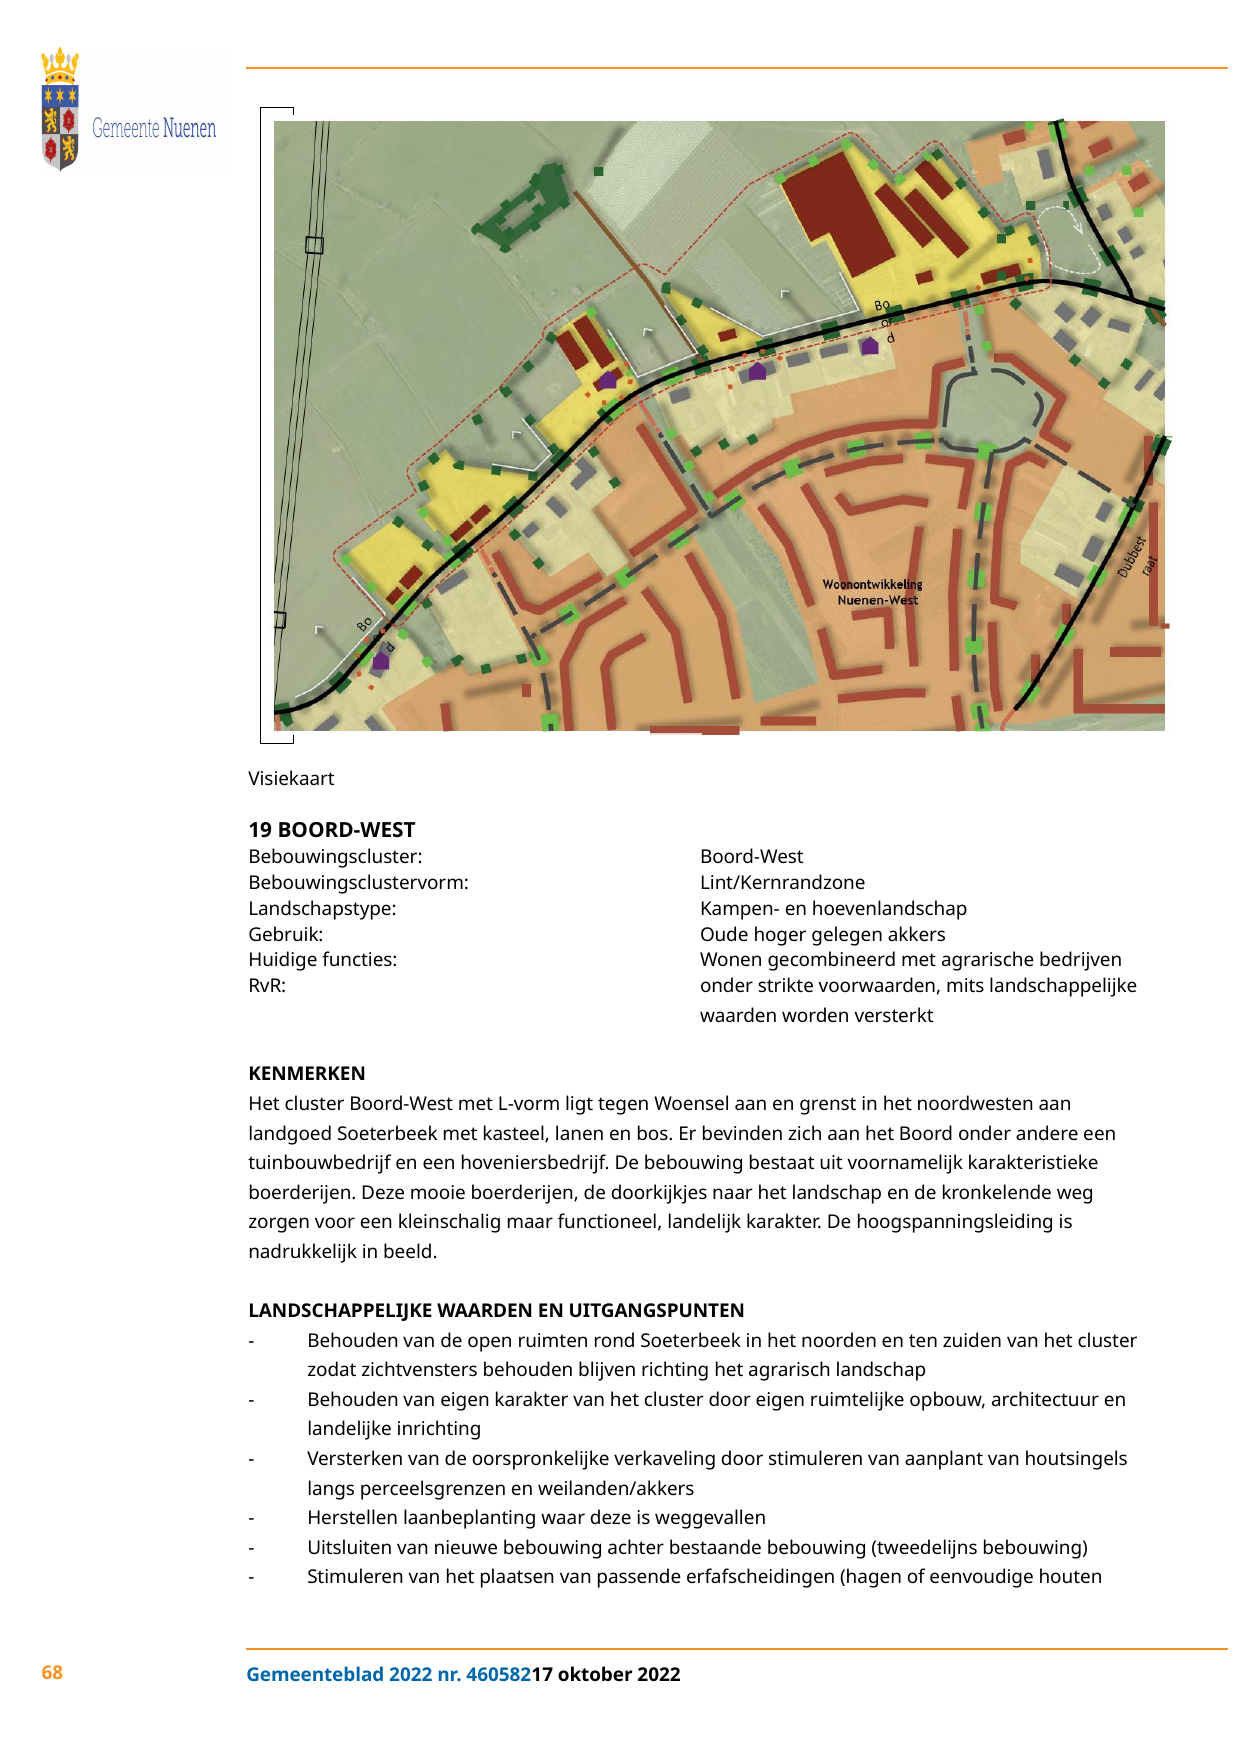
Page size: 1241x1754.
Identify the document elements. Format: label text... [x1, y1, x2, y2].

table_cell onder strikte voorwaarden, mits landschappelijke waarden worden versterkt [700, 973, 1152, 1028]
picture [268, 115, 1173, 735]
list Uitsluiten van nieuwe bebouwing achter bestaande bebouwing (tweedelijns bebouwing) [248, 1534, 1152, 1559]
picture [41, 47, 231, 172]
list Behouden van eigen karakter van het cluster door eigen ruimtelijke opbouw, architectuur en landelijke inrichting [248, 1386, 1152, 1441]
list Stimuleren van het plaatsen van passende erfafscheidingen (hagen of eenvoudige houten [248, 1563, 1152, 1589]
table_cell Wonen gecombineerd met agrarische bedrijven [700, 947, 1152, 972]
table_header Boord-West [700, 844, 1152, 869]
text 19 BOORD-WEST [248, 815, 1152, 844]
text Visiekaart [248, 765, 1152, 791]
table_cell Landschapstype: [248, 895, 700, 921]
table_cell Huidige functies: [248, 947, 700, 972]
list Behouden van de open ruimten rond Soeterbeek in het noorden en ten zuiden van het cluster zodat zichtvensters behouden blijven richting het agrarisch landschap [248, 1327, 1152, 1382]
table_cell Oude hoger gelegen akkers [700, 921, 1152, 947]
text KENMERKEN [248, 1061, 1152, 1086]
text Het cluster Boord-West met L-vorm ligt tegen Woensel aan en grenst in het noordwesten aan landgoed Soeterbeek met kasteel, lanen en bos. Er bevinden zich aan het Boord onder andere een tuinbouwbedrijf en een hoveniersbedrijf. De bebouwing bestaat uit voornamelijk karakteristieke boerderijen. Deze mooie boerderijen, de doorkijkjes naar het landschap en de kronkelende weg zorgen voor een kleinschalig maar functioneel, landelijk karakter. De hoogspanningsleiding is nadrukkelijk in beeld. [248, 1090, 1152, 1264]
table_cell Kampen- en hoevenlandschap [700, 895, 1152, 921]
table_cell Lint/Kernrandzone [700, 870, 1152, 895]
table_cell Bebouwingsclustervorm: [248, 870, 700, 895]
list Herstellen laanbeplanting waar deze is weggevallen [248, 1504, 1152, 1530]
table_cell RvR: [248, 973, 700, 1028]
table_cell Gebruik: [248, 921, 700, 947]
list Versterken van de oorspronkelijke verkaveling door stimuleren van aanplant van houtsingels langs perceelsgrenzen en weilanden/akkers [248, 1445, 1152, 1500]
text LANDSCHAPPELIJKE WAARDEN EN UITGANGSPUNTEN [248, 1297, 1152, 1323]
table_header Bebouwingscluster: [248, 844, 700, 869]
